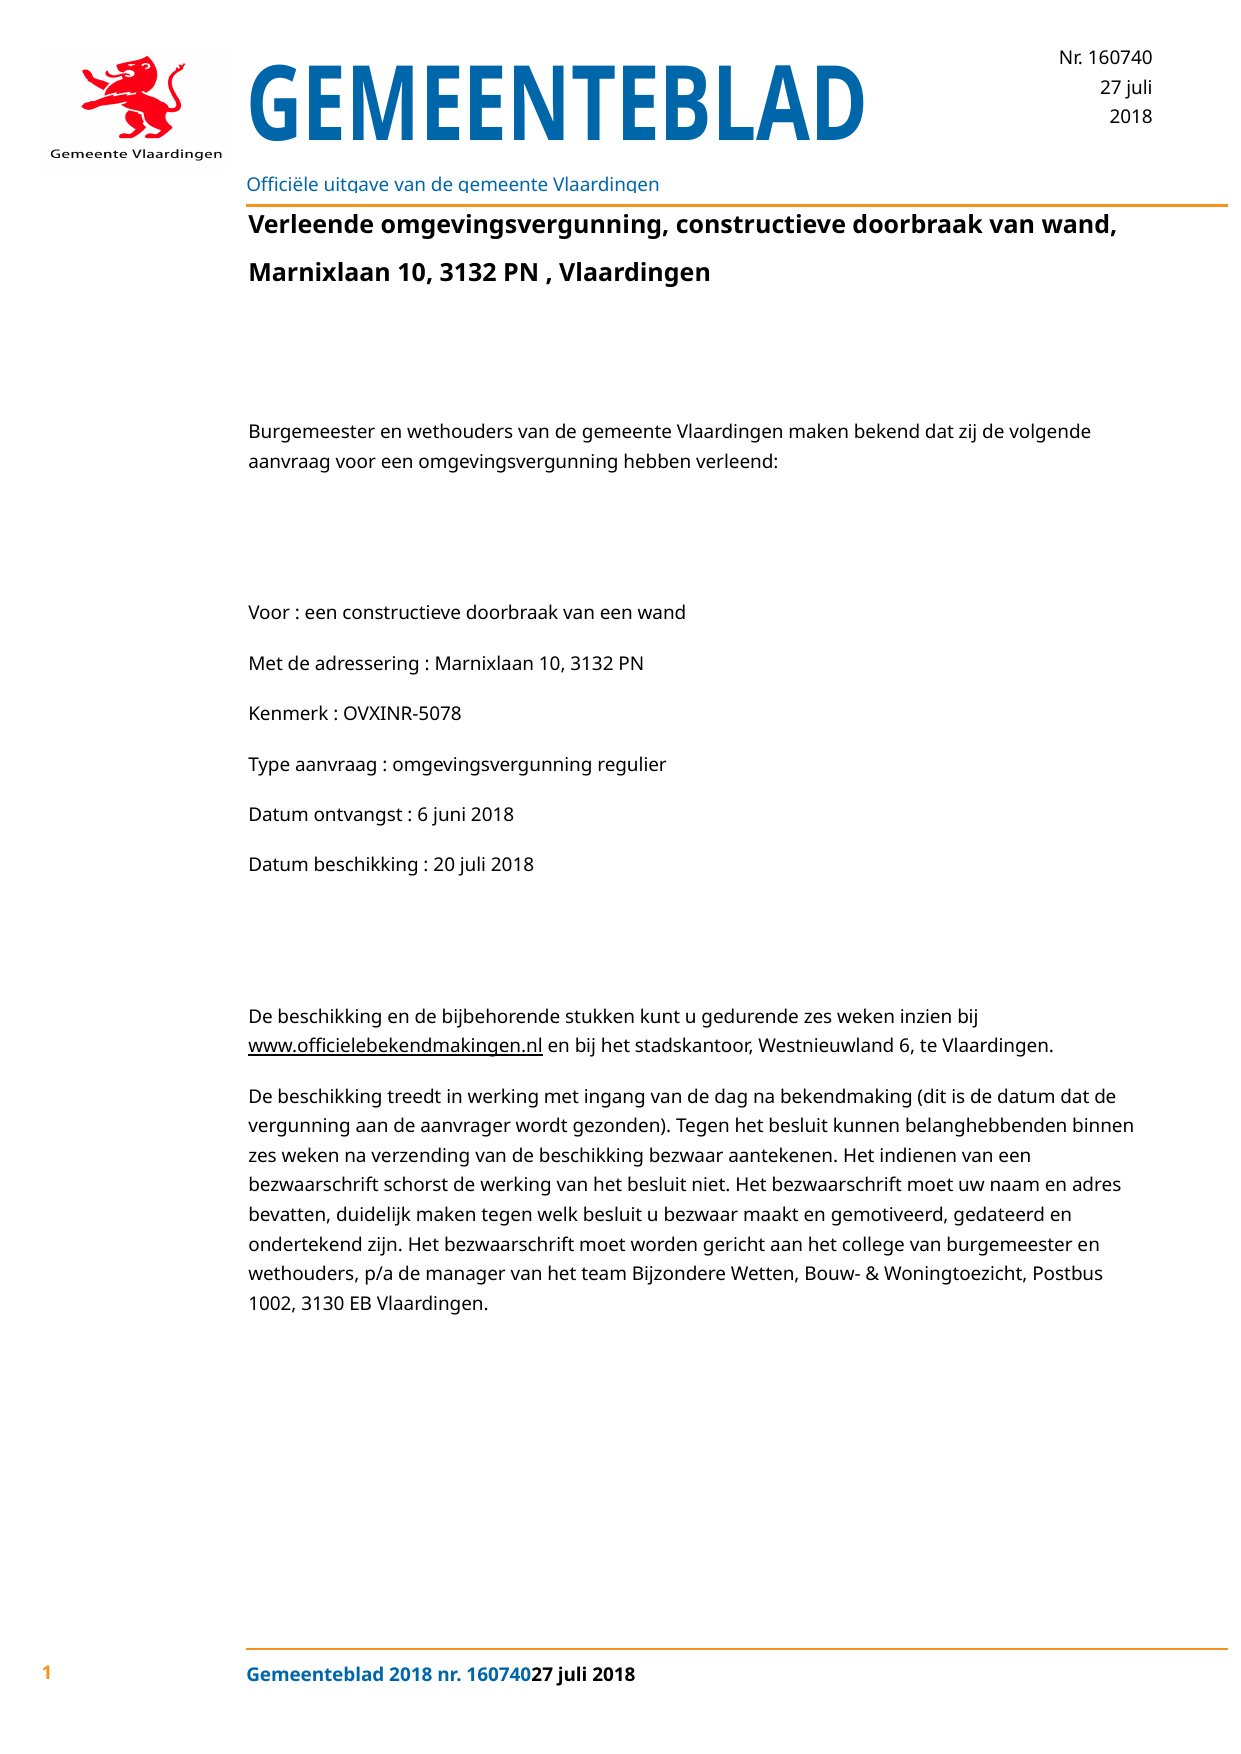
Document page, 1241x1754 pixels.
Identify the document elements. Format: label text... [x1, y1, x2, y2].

text Met de adressering : Marnixlaan 10, 3132 PN [248, 650, 1152, 676]
text Datum ontvangst : 6 juni 2018 [248, 801, 1152, 827]
text Type aanvraag : omgevingsvergunning regulier [248, 751, 1152, 777]
text Burgemeester en wethouders van de gemeente Vlaardingen maken bekend dat zij de volgende aanvraag voor een omgevingsvergunning hebben verleend: [248, 419, 1152, 474]
picture [41, 47, 231, 172]
text Kenmerk : OVXINR-5078 [248, 700, 1152, 726]
text Datum beschikking : 20 juli 2018 [248, 852, 1152, 877]
text De beschikking treedt in werking met ingang van de dag na bekendmaking (dit is de datum dat de vergunning aan de aanvrager wordt gezonden). Tegen het besluit kunnen belanghebbenden binnen zes weken na verzending van de beschikking bezwaar aantekenen. Het indienen van een bezwaarschrift schorst de werking van het besluit niet. Het bezwaarschrift moet uw naam en adres bevatten, duidelijk maken tegen welk besluit u bezwaar maakt en gemotiveerd, gedateerd en ondertekend zijn. Het bezwaarschrift moet worden gericht aan het college van burgemeester en wethouders, p/a de manager van het team Bijzondere Wetten, Bouw- & Woningtoezicht, Postbus 1002, 3130 EB Vlaardingen. [248, 1083, 1152, 1316]
text De beschikking en de bijbehorende stukken kunt u gedurende zes weken inzien bij www.officielebekendmakingen.nl en bij het stadskantoor, Westnieuwland 6, te Vlaardingen. [248, 1003, 1152, 1058]
text Voor : een constructieve doorbraak van een wand [248, 599, 1152, 625]
text Verleende omgevingsvergunning, constructieve doorbraak van wand, Marnixlaan 10, 3132 PN , Vlaardingen [248, 207, 1152, 288]
